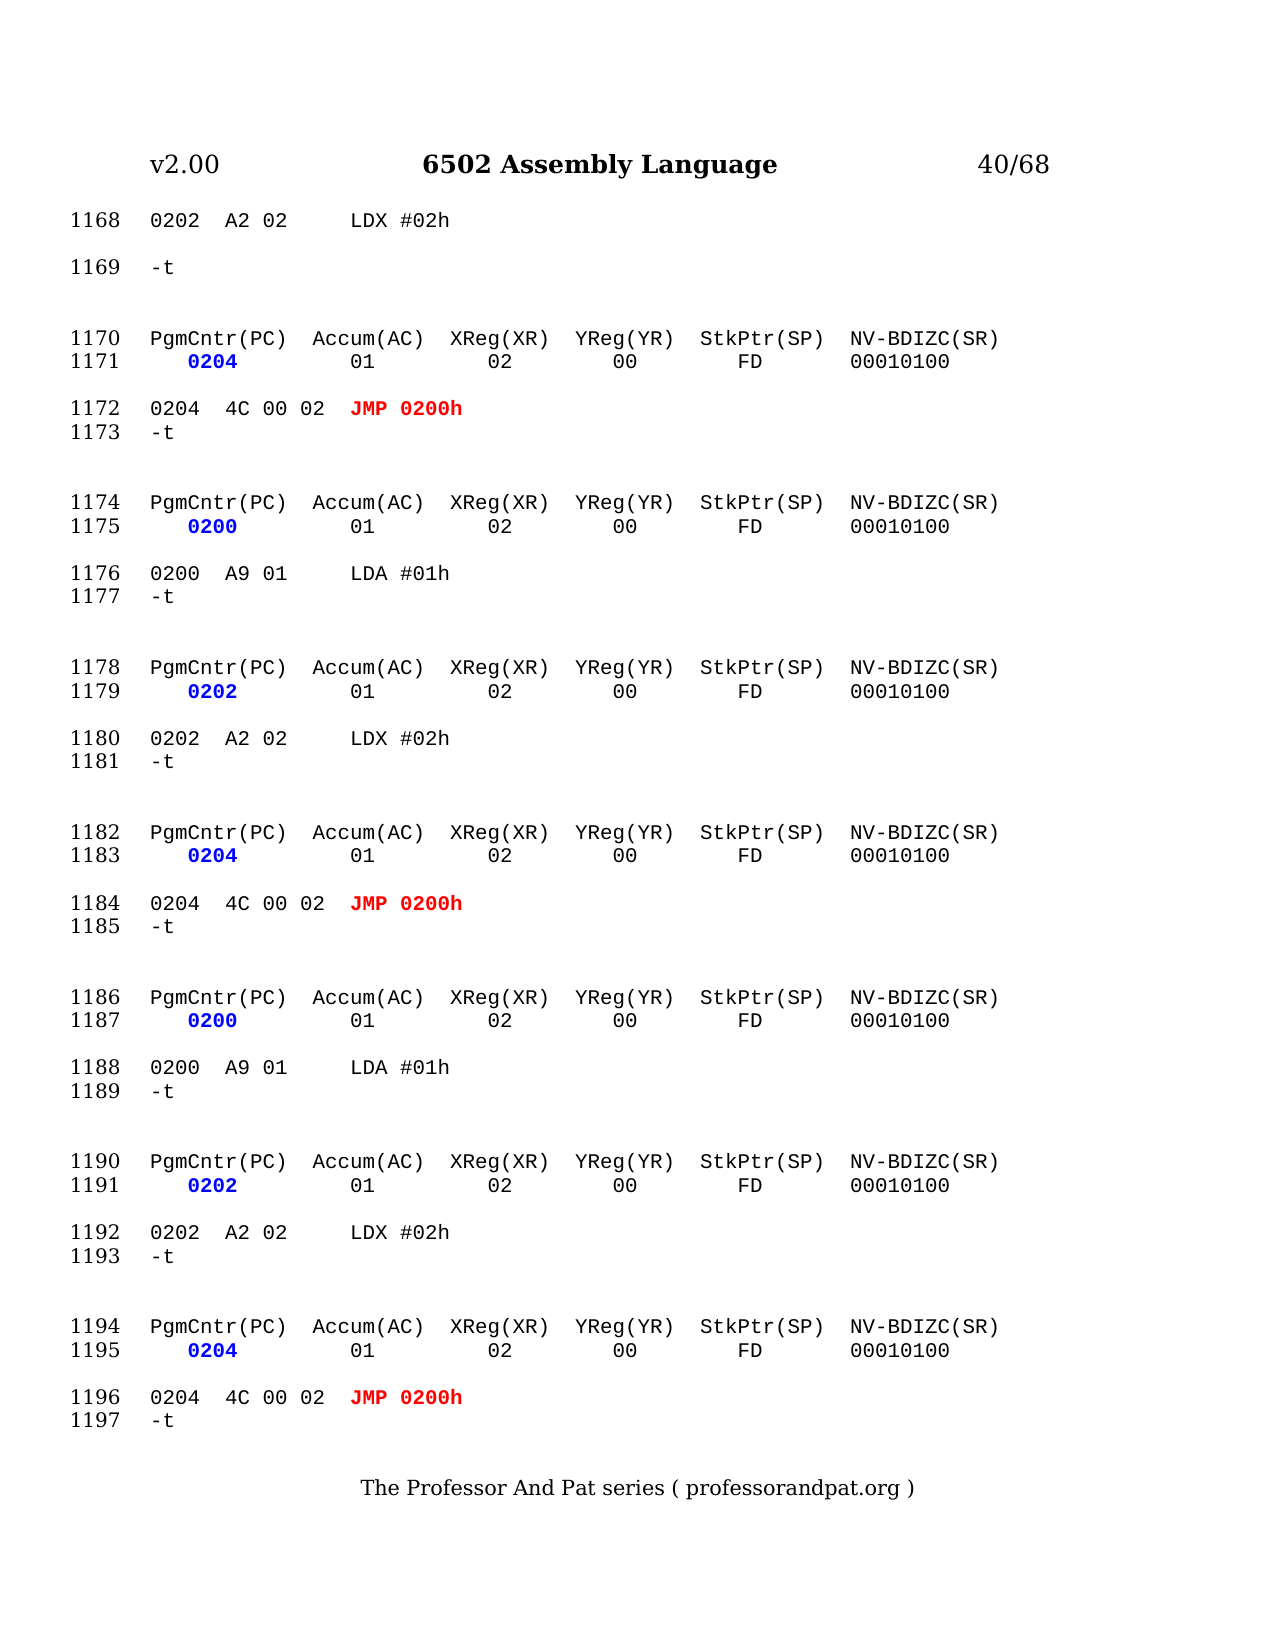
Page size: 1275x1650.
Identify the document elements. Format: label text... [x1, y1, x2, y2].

text 0204 01 02 00 FD 00010100 [150, 846, 1125, 869]
text -t [150, 751, 1125, 775]
text PgmCntr(PC) Accum(AC) XReg(XR) YReg(YR) StkPtr(SP) NV-BDIZC(SR) [150, 1316, 1125, 1340]
text PgmCntr(PC) Accum(AC) XReg(XR) YReg(YR) StkPtr(SP) NV-BDIZC(SR) [150, 328, 1125, 351]
text 0202 A2 02 LDX #02h [150, 728, 1125, 751]
text -t [150, 587, 1125, 610]
text -t [150, 257, 1125, 281]
text PgmCntr(PC) Accum(AC) XReg(XR) YReg(YR) StkPtr(SP) NV-BDIZC(SR) [150, 657, 1125, 681]
text 0204 01 02 00 FD 00010100 [150, 351, 1125, 375]
text PgmCntr(PC) Accum(AC) XReg(XR) YReg(YR) StkPtr(SP) NV-BDIZC(SR) [150, 822, 1125, 846]
text 0204 4C 00 02 JMP 0200h [150, 893, 1125, 916]
text 0204 4C 00 02 JMP 0200h [150, 1387, 1125, 1411]
text -t [150, 1411, 1125, 1434]
text 0204 01 02 00 FD 00010100 [150, 1340, 1125, 1363]
text 0202 01 02 00 FD 00010100 [150, 681, 1125, 704]
text -t [150, 1081, 1125, 1104]
text PgmCntr(PC) Accum(AC) XReg(XR) YReg(YR) StkPtr(SP) NV-BDIZC(SR) [150, 987, 1125, 1010]
text 0200 A9 01 LDA #01h [150, 1057, 1125, 1081]
text 0200 01 02 00 FD 00010100 [150, 1010, 1125, 1034]
text 0200 01 02 00 FD 00010100 [150, 516, 1125, 539]
text -t [150, 1246, 1125, 1269]
text 0200 A9 01 LDA #01h [150, 563, 1125, 587]
text -t [150, 422, 1125, 445]
text 0202 A2 02 LDX #02h [150, 1222, 1125, 1246]
text PgmCntr(PC) Accum(AC) XReg(XR) YReg(YR) StkPtr(SP) NV-BDIZC(SR) [150, 492, 1125, 516]
text -t [150, 916, 1125, 940]
text 0202 A2 02 LDX #02h [150, 210, 1125, 233]
text 0202 01 02 00 FD 00010100 [150, 1175, 1125, 1199]
text PgmCntr(PC) Accum(AC) XReg(XR) YReg(YR) StkPtr(SP) NV-BDIZC(SR) [150, 1152, 1125, 1175]
text 0204 4C 00 02 JMP 0200h [150, 398, 1125, 422]
